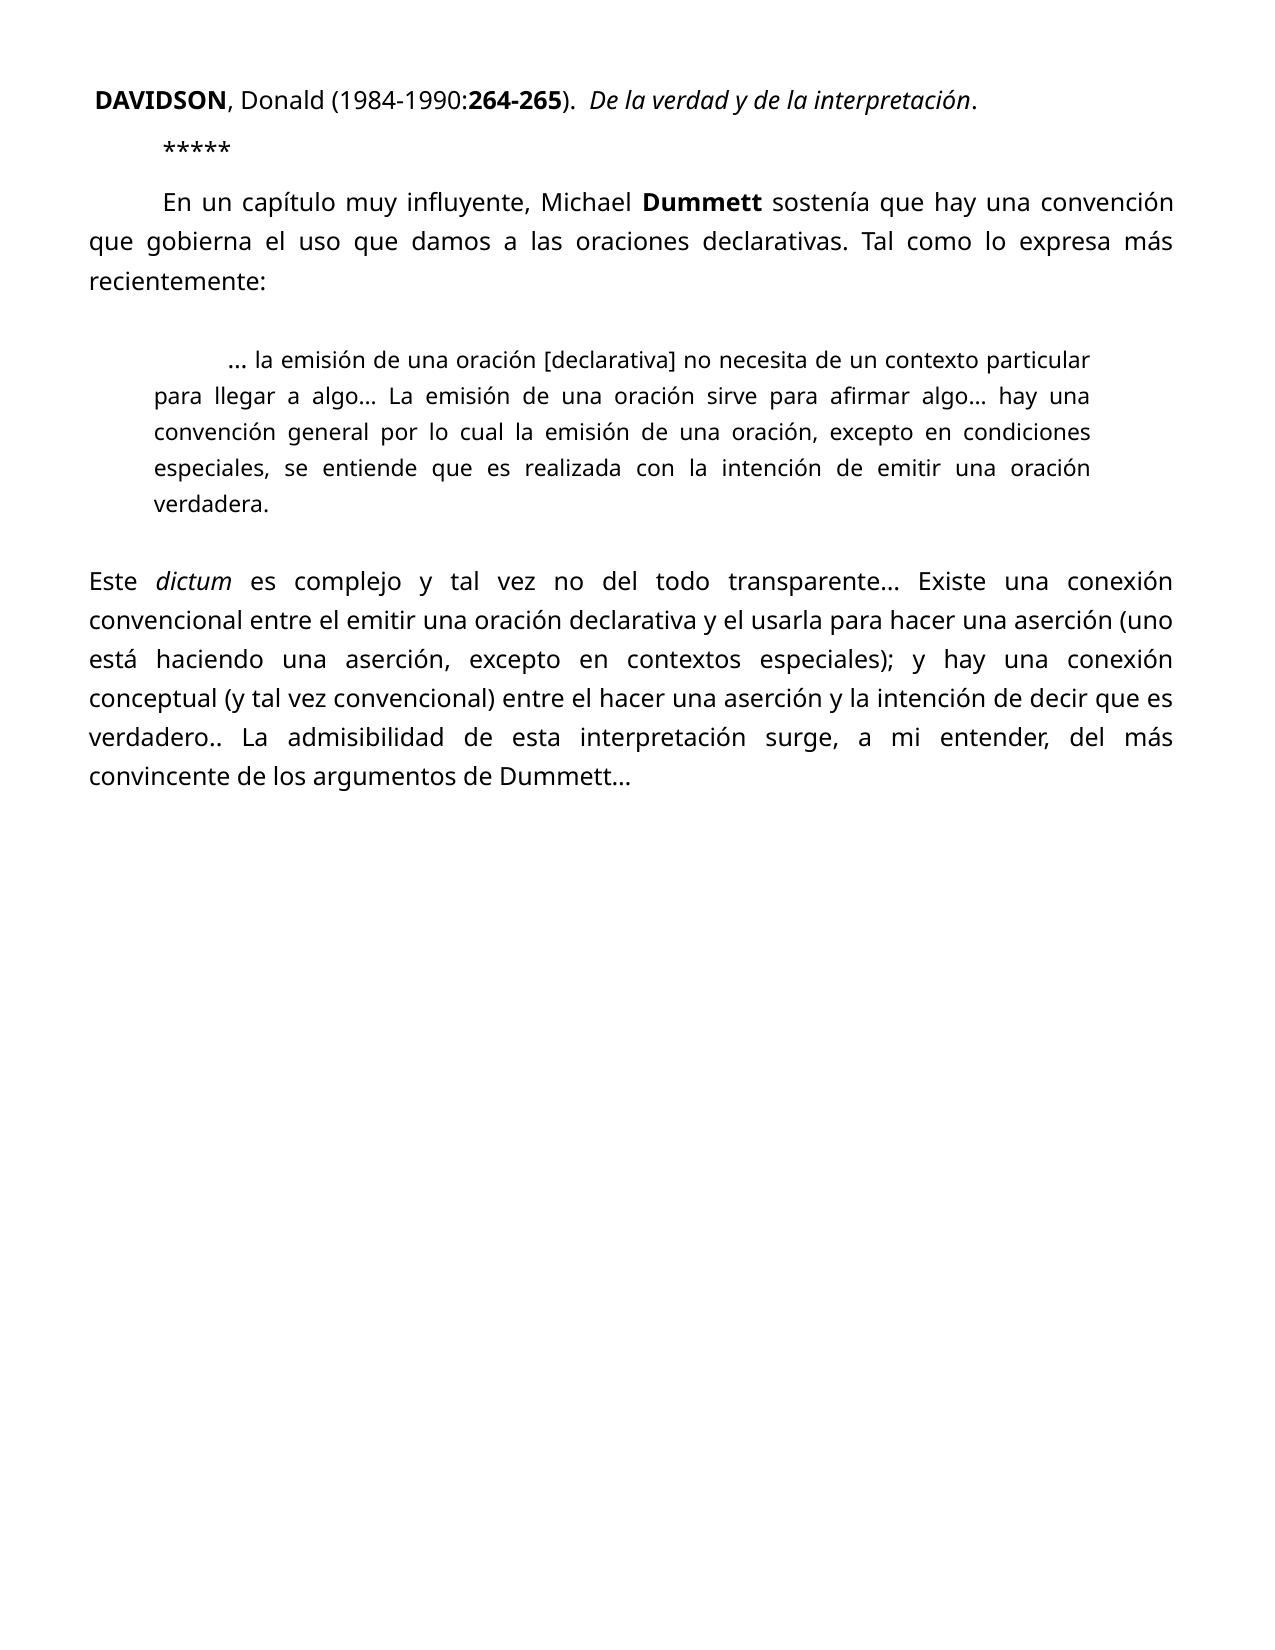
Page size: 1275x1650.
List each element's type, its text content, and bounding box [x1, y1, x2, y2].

text … la emisión de una oración [declarativa] no necesita de un contexto particular para llegar a algo… La emisión de una oración sirve para afirmar algo… hay una convención general por lo cual la emisión de una oración, excepto en condiciones especiales, se entiende que es realizada con la intención de emitir una oración verdadera. [153, 341, 1092, 519]
text En un capítulo muy influyente, Michael Dummett sostenía que hay una convención que gobierna el uso que damos a las oraciones declarativas. Tal como lo expresa más recientemente: [88, 185, 1174, 297]
text DAVIDSON, Donald (1984-1990:264-265). De la verdad y de la interpretación. ***** [88, 83, 1174, 168]
text Este dictum es complejo y tal vez no del todo transparente… Existe una conexión convencional entre el emitir una oración declarativa y el usarla para hacer una aserción (uno está haciendo una aserción, excepto en contextos especiales); y hay una conexión conceptual (y tal vez convencional) entre el hacer una aserción y la intención de decir que es verdadero.. La admisibilidad de esta interpretación surge, a mi entender, del más convincente de los argumentos de Dummett… [88, 563, 1174, 793]
